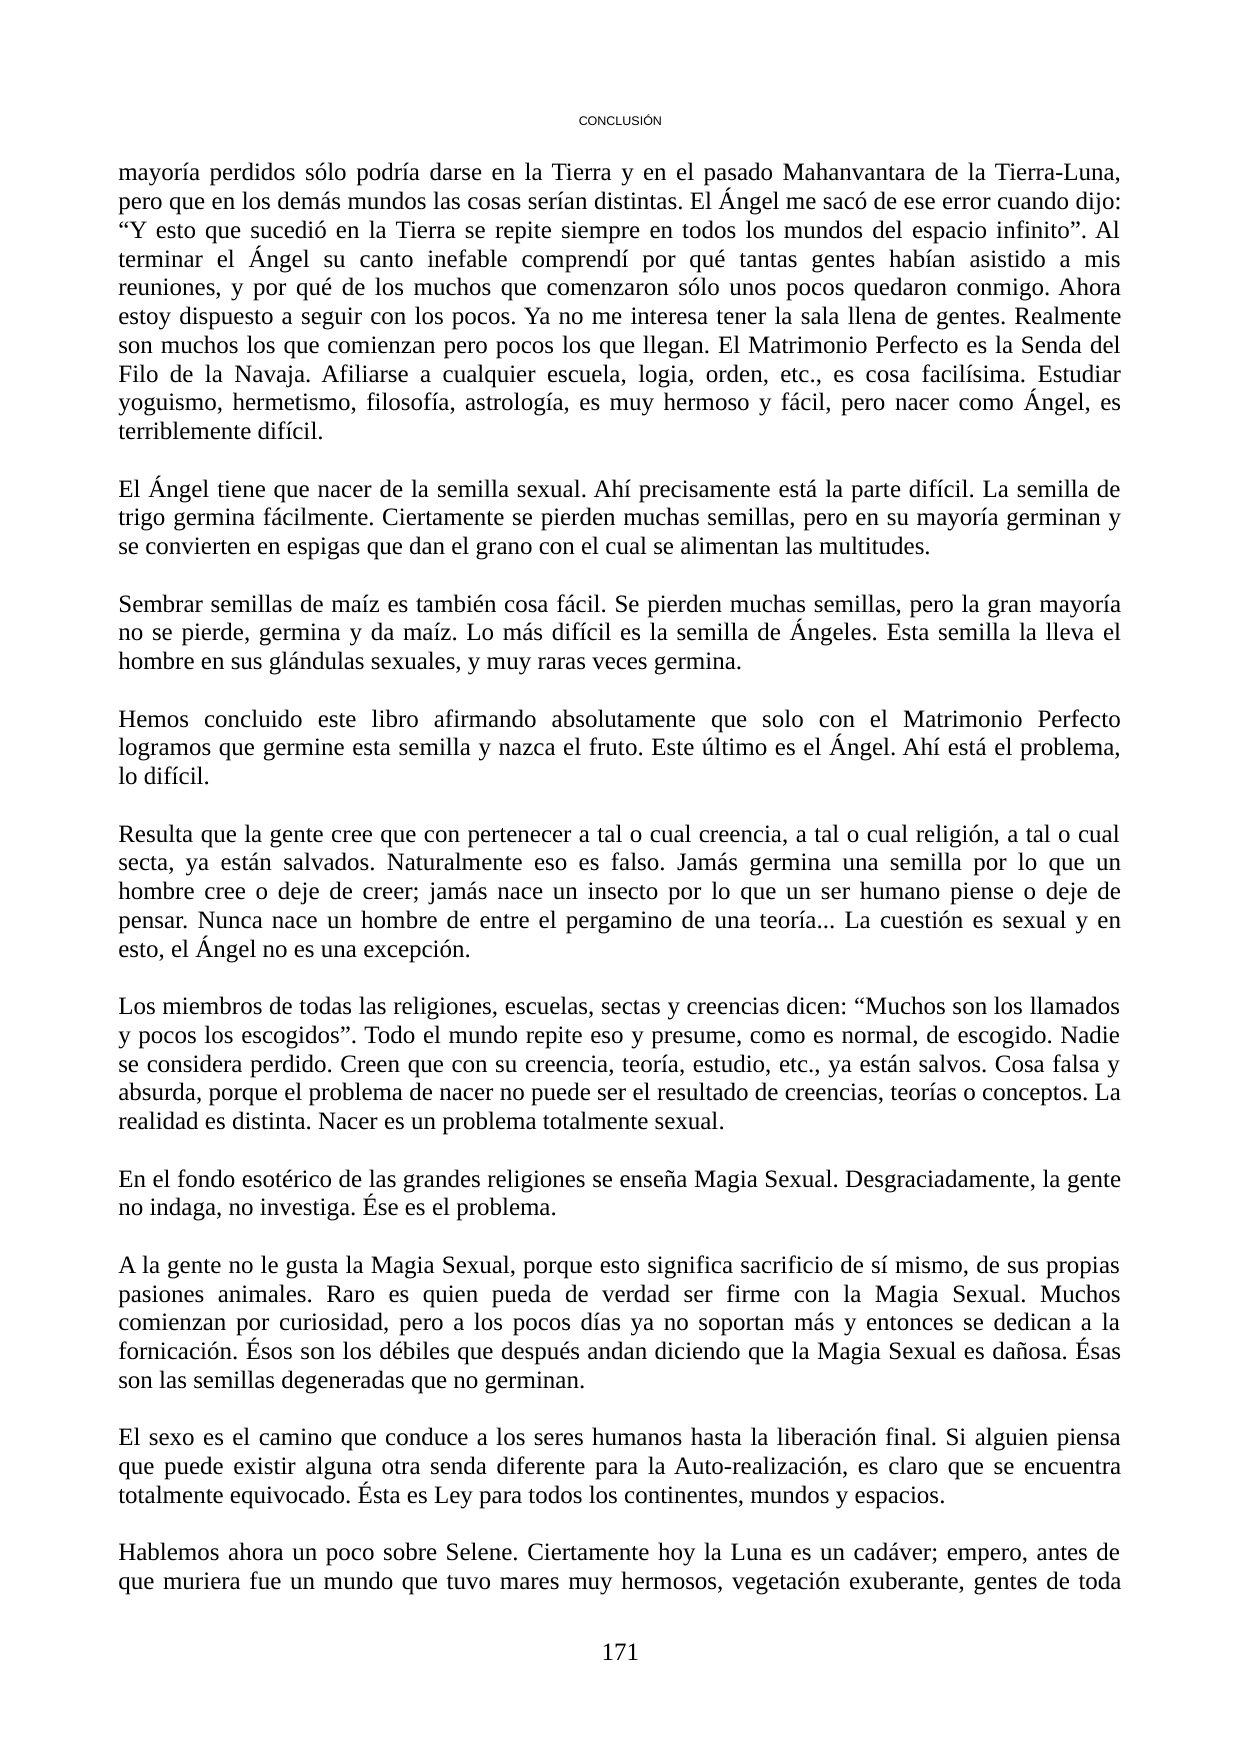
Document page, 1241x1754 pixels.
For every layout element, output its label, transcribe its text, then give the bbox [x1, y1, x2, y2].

text En el fondo esotérico de las grandes religiones se enseña Magia Sexual. Desgraciadamente, la gente no indaga, no investiga. Ése es el problema. [118, 1164, 1122, 1221]
text Los miembros de todas las religiones, escuelas, sectas y creencias dicen: “Muchos son los llamados y pocos los escogidos”. Todo el mundo repite eso y presume, como es normal, de escogido. Nadie se considera perdido. Creen que con su creencia, teoría, estudio, etc., ya están salvos. Cosa falsa y absurda, porque el problema de nacer no puede ser el resultado de creencias, teorías o conceptos. La realidad es distinta. Nacer es un problema totalmente sexual. [118, 991, 1122, 1135]
text Sembrar semillas de maíz es también cosa fácil. Se pierden muchas semillas, pero la gran mayoría no se pierde, germina y da maíz. Lo más difícil es la semilla de Ángeles. Esta semilla la lleva el hombre en sus glándulas sexuales, y muy raras veces germina. [118, 589, 1122, 675]
text mayoría perdidos sólo podría darse en la Tierra y en el pasado Mahanvantara de la Tierra-Luna, pero que en los demás mundos las cosas serían distintas. El Ángel me sacó de ese error cuando dijo: “Y esto que sucedió en la Tierra se repite siempre en todos los mundos del espacio infinito”. Al terminar el Ángel su canto inefable comprendí por qué tantas gentes habían asistido a mis reuniones, y por qué de los muchos que comenzaron sólo unos pocos quedaron conmigo. Ahora estoy dispuesto a seguir con los pocos. Ya no me interesa tener la sala llena de gentes. Realmente son muchos los que comienzan pero pocos los que llegan. El Matrimonio Perfecto es la Senda del Filo de la Navaja. Afiliarse a cualquier escuela, logia, orden, etc., es cosa facilísima. Estudiar yoguismo, hermetismo, filosofía, astrología, es muy hermoso y fácil, pero nacer como Ángel, es terriblemente difícil. [118, 157, 1122, 445]
text A la gente no le gusta la Magia Sexual, porque esto significa sacrificio de sí mismo, de sus propias pasiones animales. Raro es quien pueda de verdad ser firme con la Magia Sexual. Muchos comienzan por curiosidad, pero a los pocos días ya no soportan más y entonces se dedican a la fornicación. Ésos son los débiles que después andan diciendo que la Magia Sexual es dañosa. Ésas son las semillas degeneradas que no germinan. [118, 1250, 1122, 1394]
text El sexo es el camino que conduce a los seres humanos hasta la liberación final. Si alguien piensa que puede existir alguna otra senda diferente para la Auto-realización, es claro que se encuentra totalmente equivocado. Ésta es Ley para todos los continentes, mundos y espacios. [118, 1422, 1122, 1509]
text Hablemos ahora un poco sobre Selene. Ciertamente hoy la Luna es un cadáver; empero, antes de que muriera fue un mundo que tuvo mares muy hermosos, vegetación exuberante, gentes de toda [118, 1537, 1122, 1595]
text Hemos concluido este libro afirmando absolutamente que solo con el Matrimonio Perfecto logramos que germine esta semilla y nazca el fruto. Este último es el Ángel. Ahí está el problema, lo difícil. [118, 704, 1122, 790]
text Resulta que la gente cree que con pertenecer a tal o cual creencia, a tal o cual religión, a tal o cual secta, ya están salvados. Naturalmente eso es falso. Jamás germina una semilla por lo que un hombre cree o deje de creer; jamás nace un insecto por lo que un ser humano piense o deje de pensar. Nunca nace un hombre de entre el pergamino de una teoría... La cuestión es sexual y en esto, el Ángel no es una excepción. [118, 819, 1122, 962]
text El Ángel tiene que nacer de la semilla sexual. Ahí precisamente está la parte difícil. La semilla de trigo germina fácilmente. Ciertamente se pierden muchas semillas, pero en su mayoría germinan y se convierten en espigas que dan el grano con el cual se alimentan las multitudes. [118, 474, 1122, 560]
